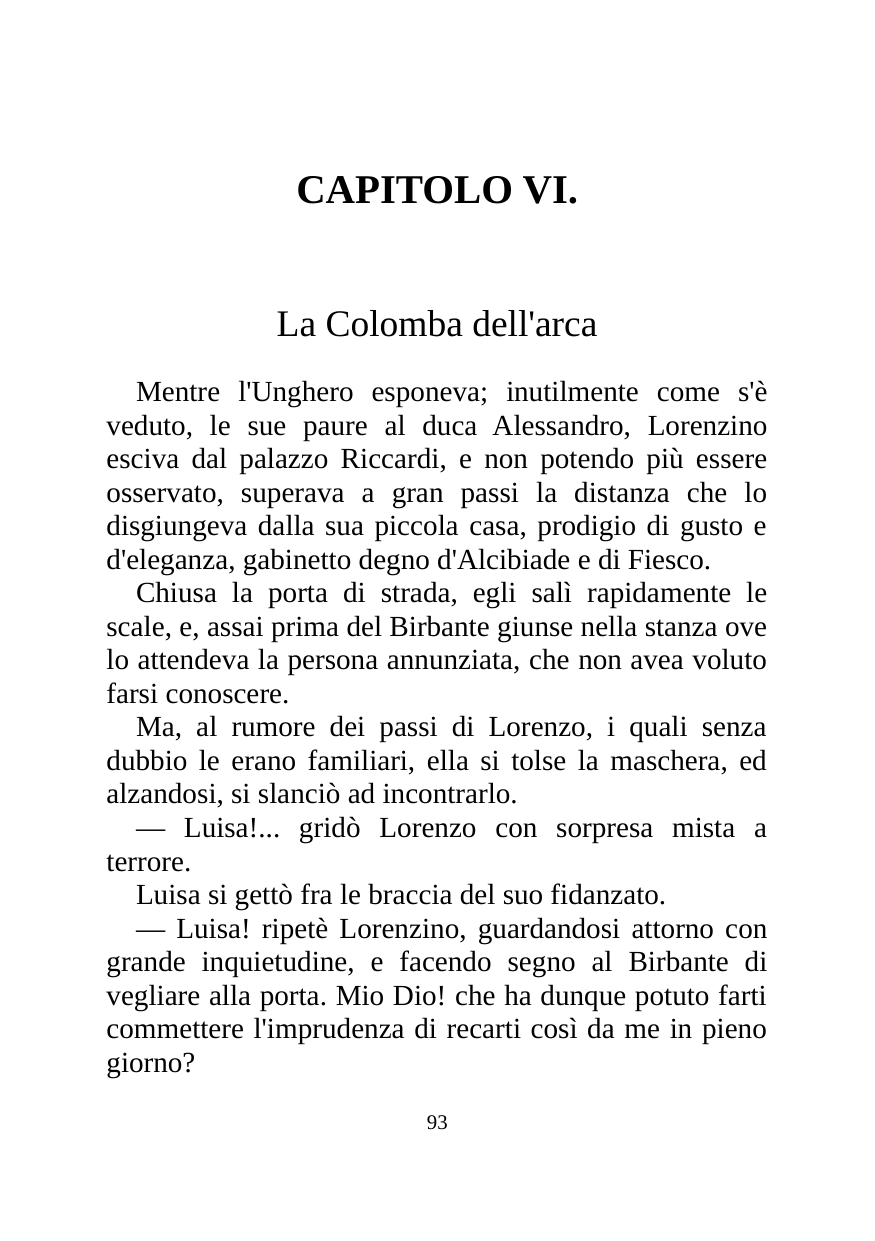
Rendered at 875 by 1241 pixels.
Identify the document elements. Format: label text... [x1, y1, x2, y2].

text — Luisa!... gridò Lorenzo con sorpresa mista a terrore. [106, 810, 768, 877]
text Chiusa la porta di strada, egli salì rapidamente le scale, e, assai prima del Birbante giunse nella stanza ove lo attendeva la persona annunziata, che non avea voluto farsi conoscere. [106, 575, 768, 709]
subtitle La Colomba dell'arca [106, 301, 768, 344]
text Ma, al rumore dei passi di Lorenzo, i quali senza dubbio le erano familiari, ella si tolse la maschera, ed alzandosi, si slanciò ad incontrarlo. [106, 709, 768, 810]
text Mentre l'Unghero esponeva; inutilmente come s'è veduto, le sue paure al duca Alessandro, Lorenzino esciva dal palazzo Riccardi, e non potendo più essere osservato, superava a gran passi la distanza che lo disgiungeva dalla sua piccola casa, prodigio di gusto e d'eleganza, gabinetto degno d'Alcibiade e di Fiesco. [106, 374, 768, 575]
text — Luisa! ripetè Lorenzino, guardandosi attorno con grande inquietudine, e facendo segno al Birbante di vegliare alla porta. Mio Dio! che ha dunque potuto farti commettere l'imprudenza di recarti così da me in pieno giorno? [106, 911, 768, 1078]
text Luisa si gettò fra le braccia del suo fidanzato. [106, 877, 768, 911]
subtitle CAPITOLO VI. [106, 165, 768, 212]
